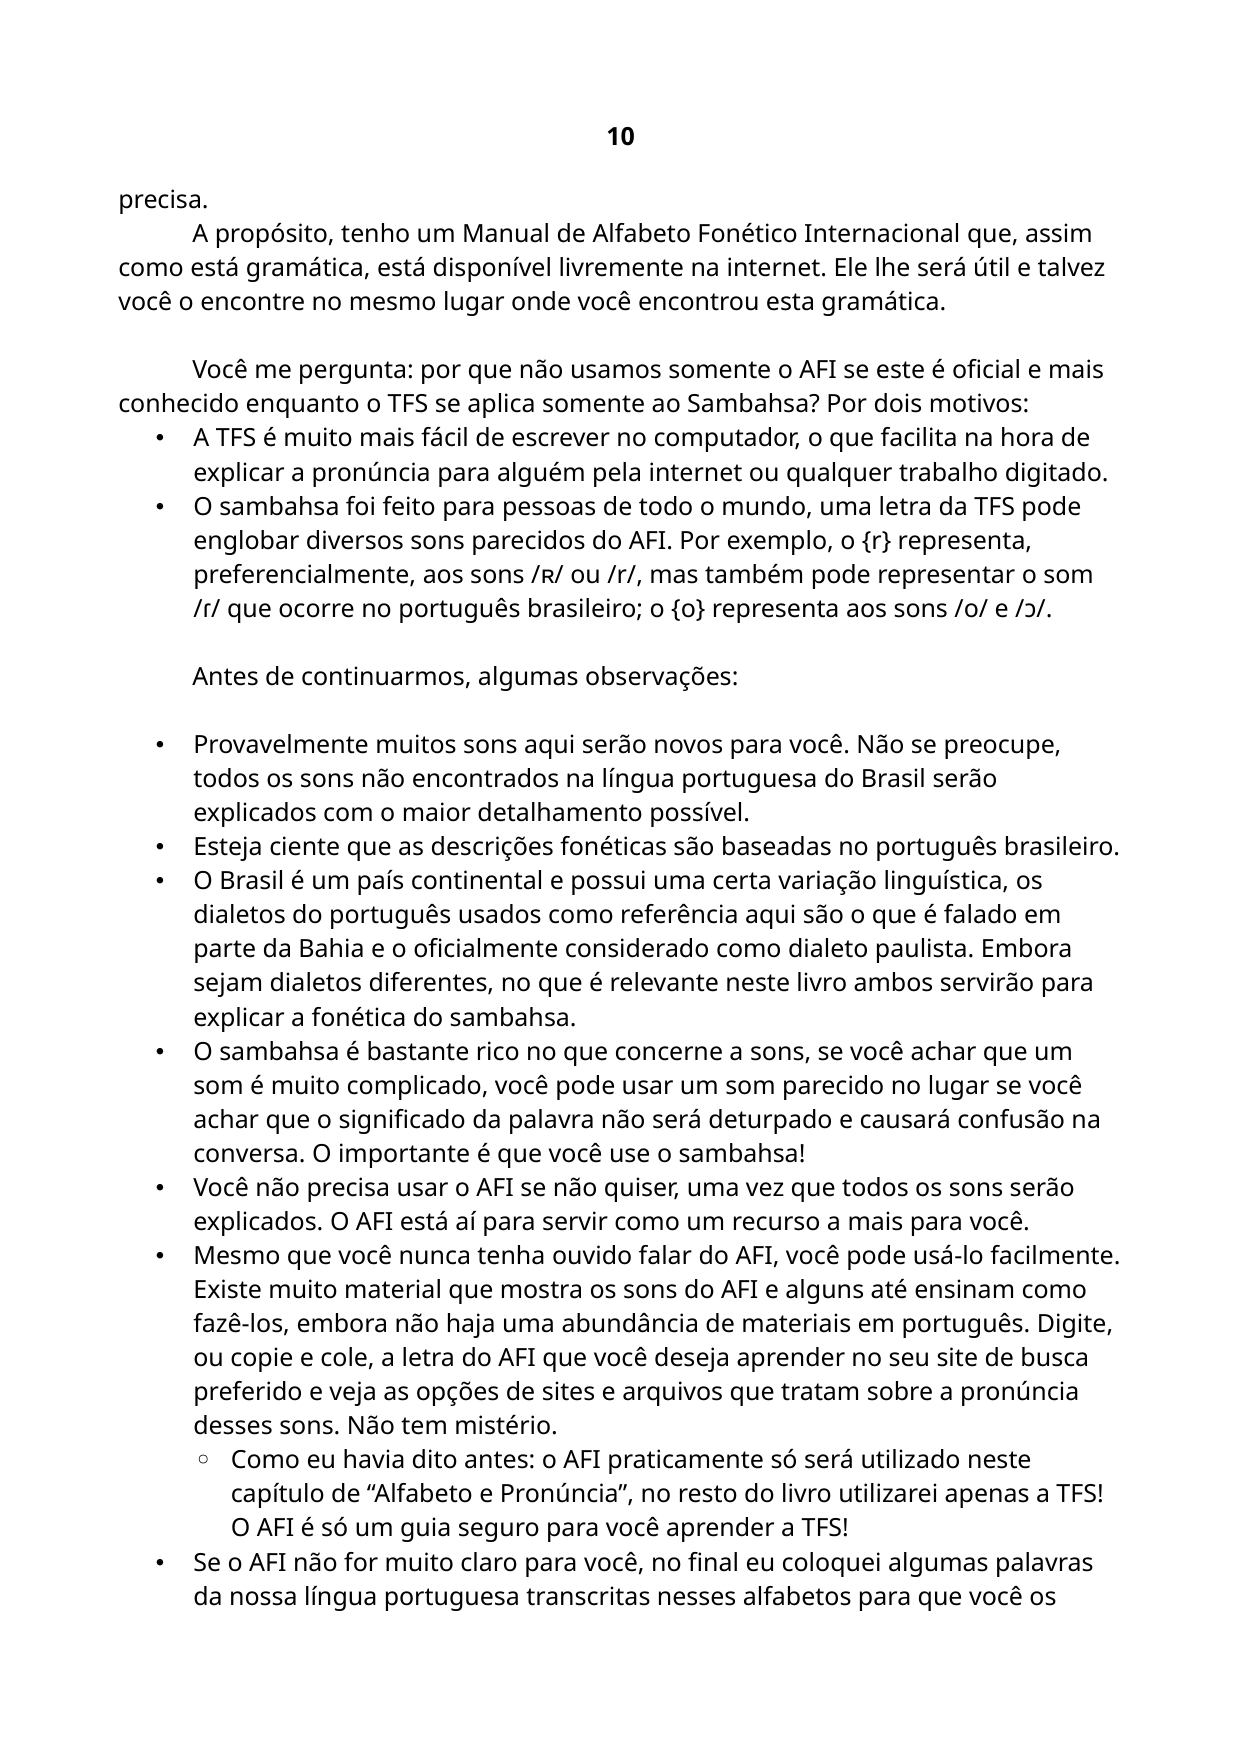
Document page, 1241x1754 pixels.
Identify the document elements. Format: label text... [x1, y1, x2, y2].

list O sambahsa é bastante rico no que concerne a sons, se você achar que um som é muito complicado, você pode usar um som parecido no lugar se você achar que o significado da palavra não será deturpado e causará confusão na conversa. O importante é que você use o sambahsa! [156, 1033, 1123, 1169]
list O sambahsa foi feito para pessoas de todo o mundo, uma letra da TFS pode englobar diversos sons parecidos do AFI. Por exemplo, o {r} representa, preferencialmente, aos sons /ʀ/ ou /r/, mas também pode representar o som /ɾ/ que ocorre no português brasileiro; o {o} representa aos sons /o/ e /ɔ/. [156, 488, 1123, 624]
list Esteja ciente que as descrições fonéticas são baseadas no português brasileiro. [156, 829, 1123, 863]
list Você não precisa usar o AFI se não quiser, uma vez que todos os sons serão explicados. O AFI está aí para servir como um recurso a mais para você. [156, 1169, 1123, 1238]
list A TFS é muito mais fácil de escrever no computador, o que facilita na hora de explicar a pronúncia para alguém pela internet ou qualquer trabalho digitado. [156, 420, 1123, 488]
list Se o AFI não for muito claro para você, no final eu coloquei algumas palavras da nossa língua portuguesa transcritas nesses alfabetos para que você os [156, 1544, 1123, 1612]
text A propósito, tenho um Manual de Alfabeto Fonético Internacional que, assim como está gramática, está disponível livremente na internet. Ele lhe será útil e talvez você o encontre no mesmo lugar onde você encontrou esta gramática. [118, 216, 1123, 318]
text Você me pergunta: por que não usamos somente o AFI se este é oficial e mais conhecido enquanto o TFS se aplica somente ao Sambahsa? Por dois motivos: [118, 352, 1123, 420]
text precisa. [118, 182, 1123, 216]
list Mesmo que você nunca tenha ouvido falar do AFI, você pode usá-lo facilmente. Existe muito material que mostra os sons do AFI e alguns até ensinam como fazê-los, embora não haja uma abundância de materiais em português. Digite, ou copie e cole, a letra do AFI que você deseja aprender no seu site de busca preferido e veja as opções de sites e arquivos que tratam sobre a pronúncia desses sons. Não tem mistério. [156, 1238, 1123, 1442]
list Como eu havia dito antes: o AFI praticamente só será utilizado neste capítulo de “Alfabeto e Pronúncia”, no resto do livro utilizarei apenas a TFS! O AFI é só um guia seguro para você aprender a TFS! [193, 1442, 1123, 1544]
list O Brasil é um país continental e possui uma certa variação linguística, os dialetos do português usados como referência aqui são o que é falado em parte da Bahia e o oficialmente considerado como dialeto paulista. Embora sejam dialetos diferentes, no que é relevante neste livro ambos servirão para explicar a fonética do sambahsa. [156, 863, 1123, 1033]
text Antes de continuarmos, algumas observações: [118, 658, 1123, 693]
list Provavelmente muitos sons aqui serão novos para você. Não se preocupe, todos os sons não encontrados na língua portuguesa do Brasil serão explicados com o maior detalhamento possível. [156, 727, 1123, 829]
